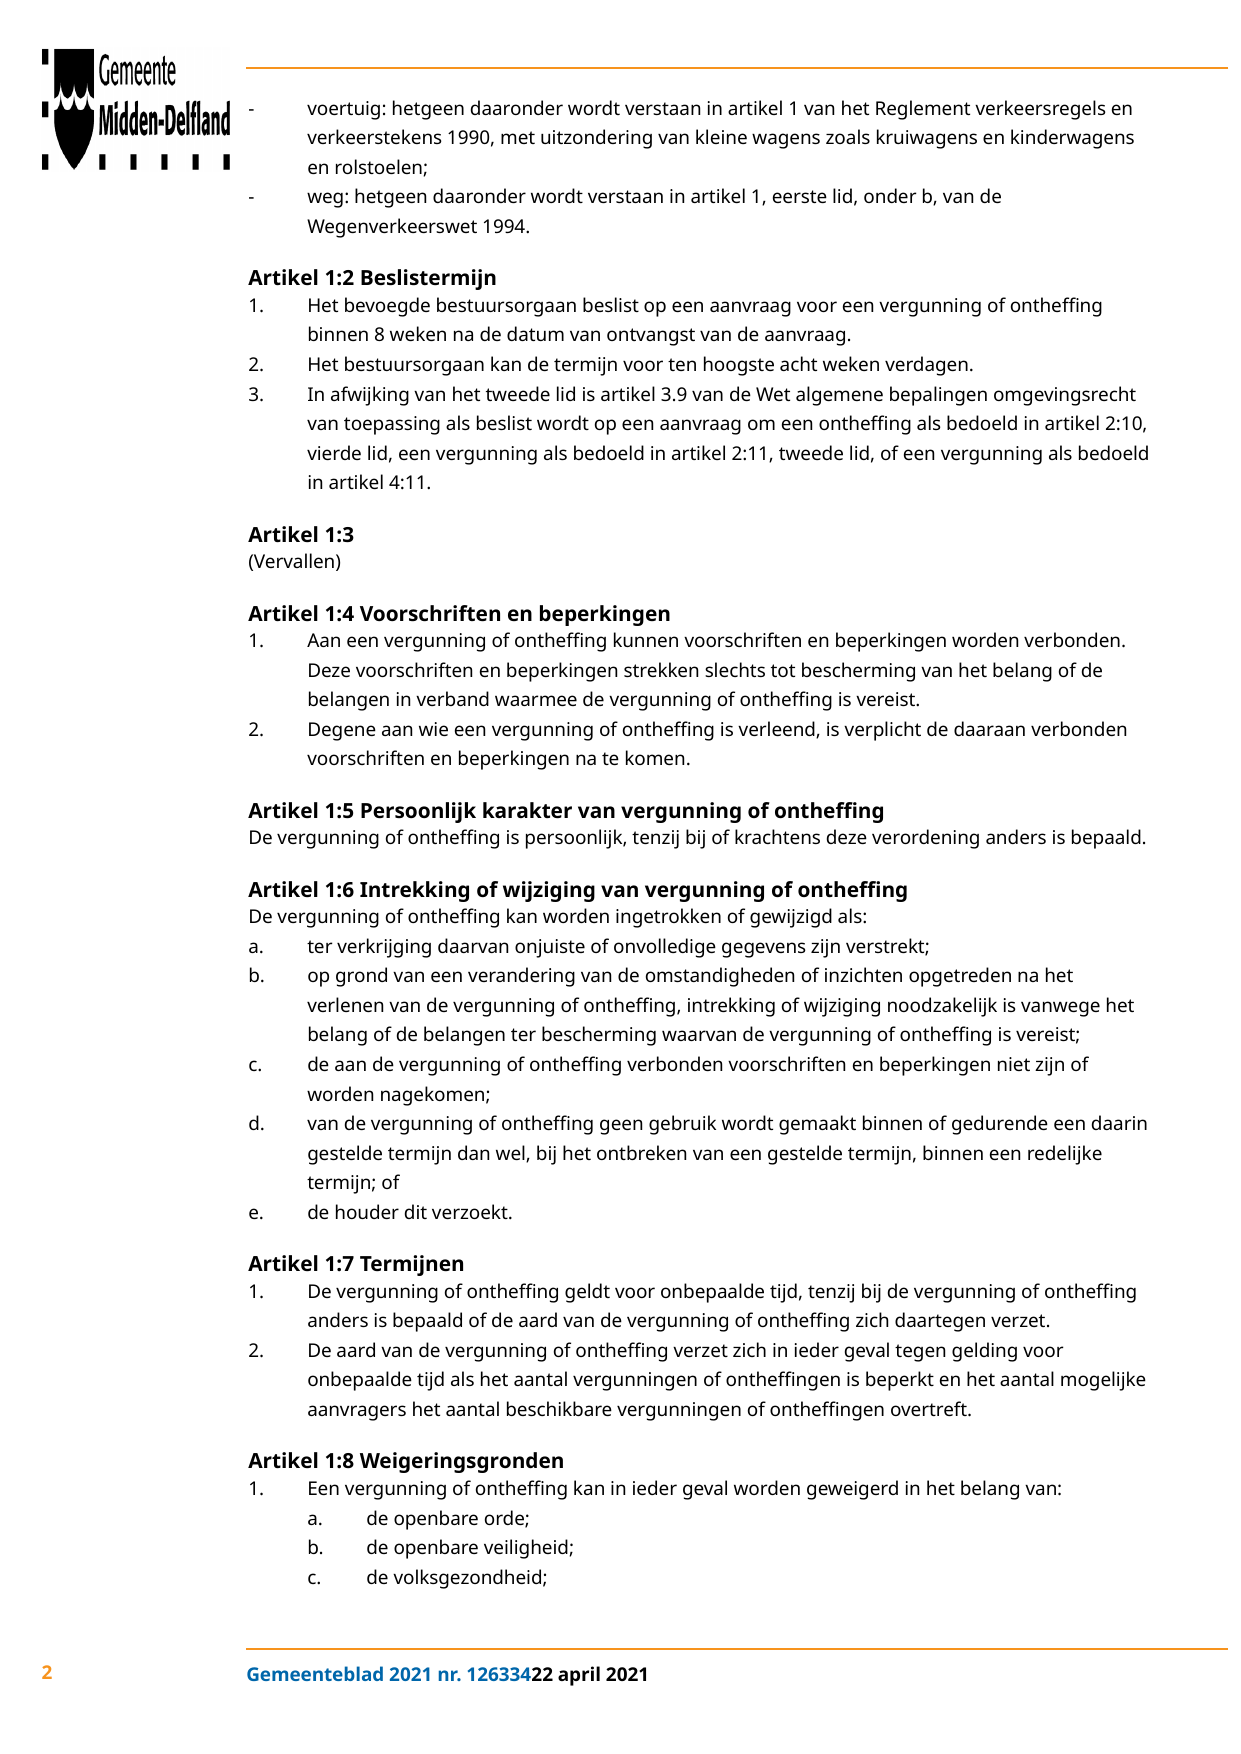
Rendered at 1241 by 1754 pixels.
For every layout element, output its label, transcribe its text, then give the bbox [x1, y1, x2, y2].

list de openbare orde; [307, 1505, 1152, 1530]
text Artikel 1:4 Voorschriften en beperkingen [248, 599, 1152, 627]
list voertuig: hetgeen daaronder wordt verstaan in artikel 1 van het Reglement verkeersregels en verkeerstekens 1990, met uitzondering van kleine wagens zoals kruiwagens en kinderwagens en rolstoelen; [248, 95, 1152, 180]
list Aan een vergunning of ontheffing kunnen voorschriften en beperkingen worden verbonden. Deze voorschriften en beperkingen strekken slechts tot bescherming van het belang of de belangen in verband waarmee de vergunning of ontheffing is vereist. [248, 627, 1152, 712]
text Artikel 1:5 Persoonlijk karakter van vergunning of ontheffing [248, 796, 1152, 824]
list Het bevoegde bestuursorgaan beslist op een aanvraag voor een vergunning of ontheffing binnen 8 weken na de datum van ontvangst van de aanvraag. [248, 292, 1152, 347]
text (Vervallen) [248, 548, 1152, 574]
text Artikel 1:2 Beslistermijn [248, 263, 1152, 292]
list de volksgezondheid; [307, 1564, 1152, 1589]
list de aan de vergunning of ontheffing verbonden voorschriften en beperkingen niet zijn of worden nagekomen; [248, 1051, 1152, 1106]
list de openbare veiligheid; [307, 1534, 1152, 1560]
text Artikel 1:7 Termijnen [248, 1249, 1152, 1278]
picture [41, 47, 231, 172]
text Artikel 1:8 Weigeringsgronden [248, 1447, 1152, 1475]
list Degene aan wie een vergunning of ontheffing is verleend, is verplicht de daaraan verbonden voorschriften en beperkingen na te komen. [248, 716, 1152, 771]
text Artikel 1:6 Intrekking of wijziging van vergunning of ontheffing [248, 875, 1152, 903]
text De vergunning of ontheffing kan worden ingetrokken of gewijzigd als: [248, 903, 1152, 929]
list De vergunning of ontheffing geldt voor onbepaalde tijd, tenzij bij de vergunning of ontheffing anders is bepaald of de aard van de vergunning of ontheffing zich daartegen verzet. [248, 1278, 1152, 1333]
list op grond van een verandering van de omstandigheden of inzichten opgetreden na het verlenen van de vergunning of ontheffing, intrekking of wijziging noodzakelijk is vanwege het belang of de belangen ter bescherming waarvan de vergunning of ontheffing is vereist; [248, 962, 1152, 1047]
text Artikel 1:3 [248, 520, 1152, 548]
list De aard van de vergunning of ontheffing verzet zich in ieder geval tegen gelding voor onbepaalde tijd als het aantal vergunningen of ontheffingen is beperkt en het aantal mogelijke aanvragers het aantal beschikbare vergunningen of ontheffingen overtreft. [248, 1337, 1152, 1422]
list de houder dit verzoekt. [248, 1199, 1152, 1225]
list Het bestuursorgaan kan de termijn voor ten hoogste acht weken verdagen. [248, 351, 1152, 377]
list ter verkrijging daarvan onjuiste of onvolledige gegevens zijn verstrekt; [248, 933, 1152, 958]
list weg: hetgeen daaronder wordt verstaan in artikel 1, eerste lid, onder b, van de Wegenverkeerswet 1994. [248, 183, 1152, 239]
list In afwijking van het tweede lid is artikel 3.9 van de Wet algemene bepalingen omgevingsrecht van toepassing als beslist wordt op een aanvraag om een ontheffing als bedoeld in artikel 2:10, vierde lid, een vergunning als bedoeld in artikel 2:11, tweede lid, of een vergunning als bedoeld in artikel 4:11. [248, 381, 1152, 495]
text De vergunning of ontheffing is persoonlijk, tenzij bij of krachtens deze verordening anders is bepaald. [248, 824, 1152, 850]
list van de vergunning of ontheffing geen gebruik wordt gemaakt binnen of gedurende een daarin gestelde termijn dan wel, bij het ontbreken van een gestelde termijn, binnen een redelijke termijn; of [248, 1110, 1152, 1195]
list Een vergunning of ontheffing kan in ieder geval worden geweigerd in het belang van: [248, 1475, 1152, 1501]
